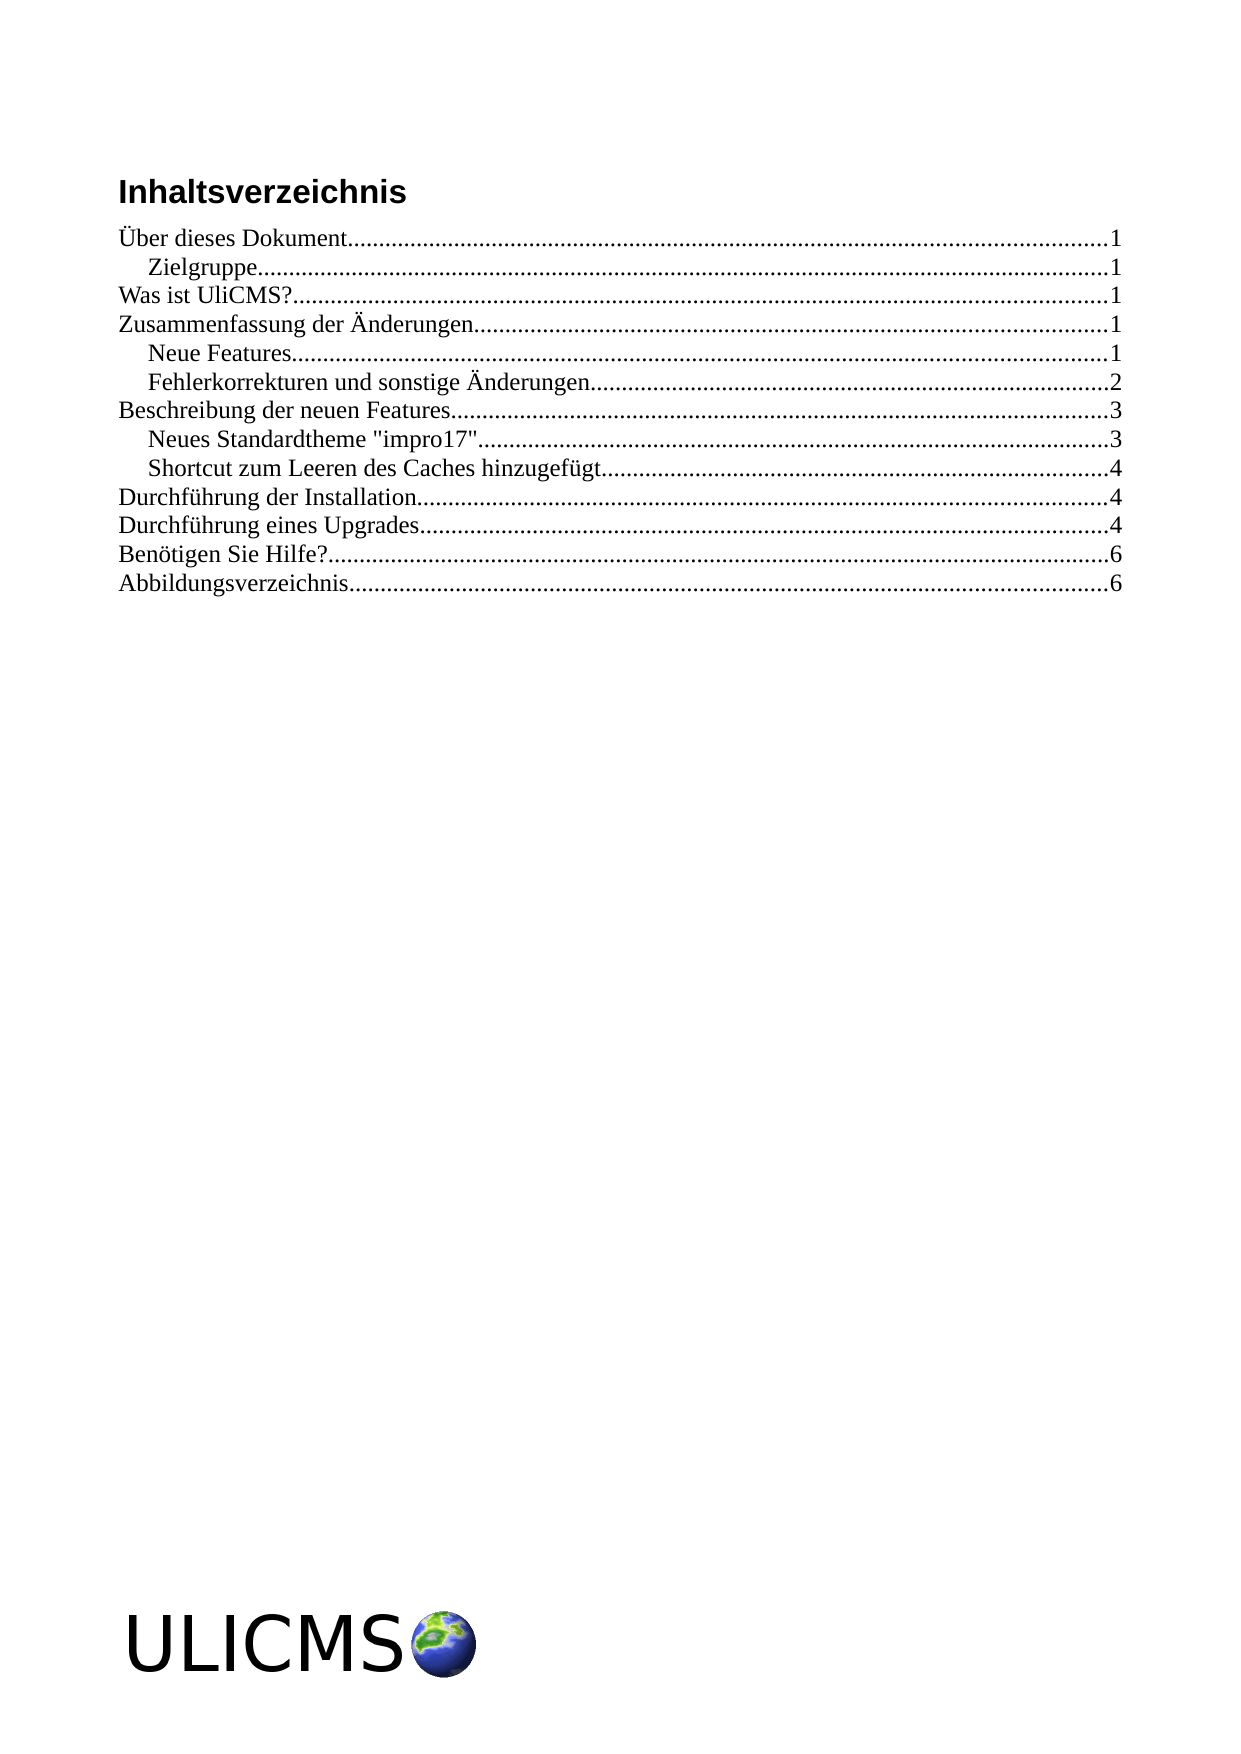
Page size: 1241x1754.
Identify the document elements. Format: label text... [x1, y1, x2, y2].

text Zielgruppe 1 [148, 252, 1122, 280]
text Zusammenfassung der Änderungen 1 [118, 309, 1122, 338]
text Was ist UliCMS? 1 [118, 280, 1122, 309]
text Benötigen Sie Hilfe? 6 [118, 539, 1122, 568]
subtitle Inhaltsverzeichnis [118, 172, 1122, 210]
text Neue Features 1 [148, 338, 1122, 367]
text Shortcut zum Leeren des Caches hinzugefügt 4 [148, 453, 1122, 482]
text Über dieses Dokument 1 [118, 223, 1122, 252]
text Durchführung eines Upgrades 4 [118, 510, 1122, 539]
text Neues Standardtheme "impro17" 3 [148, 424, 1122, 453]
text Fehlerkorrekturen und sonstige Änderungen 2 [148, 367, 1122, 395]
text Beschreibung der neuen Features 3 [118, 395, 1122, 424]
picture [118, 1607, 479, 1681]
text Durchführung der Installation 4 [118, 482, 1122, 510]
text Abbildungsverzeichnis 6 [118, 568, 1122, 597]
